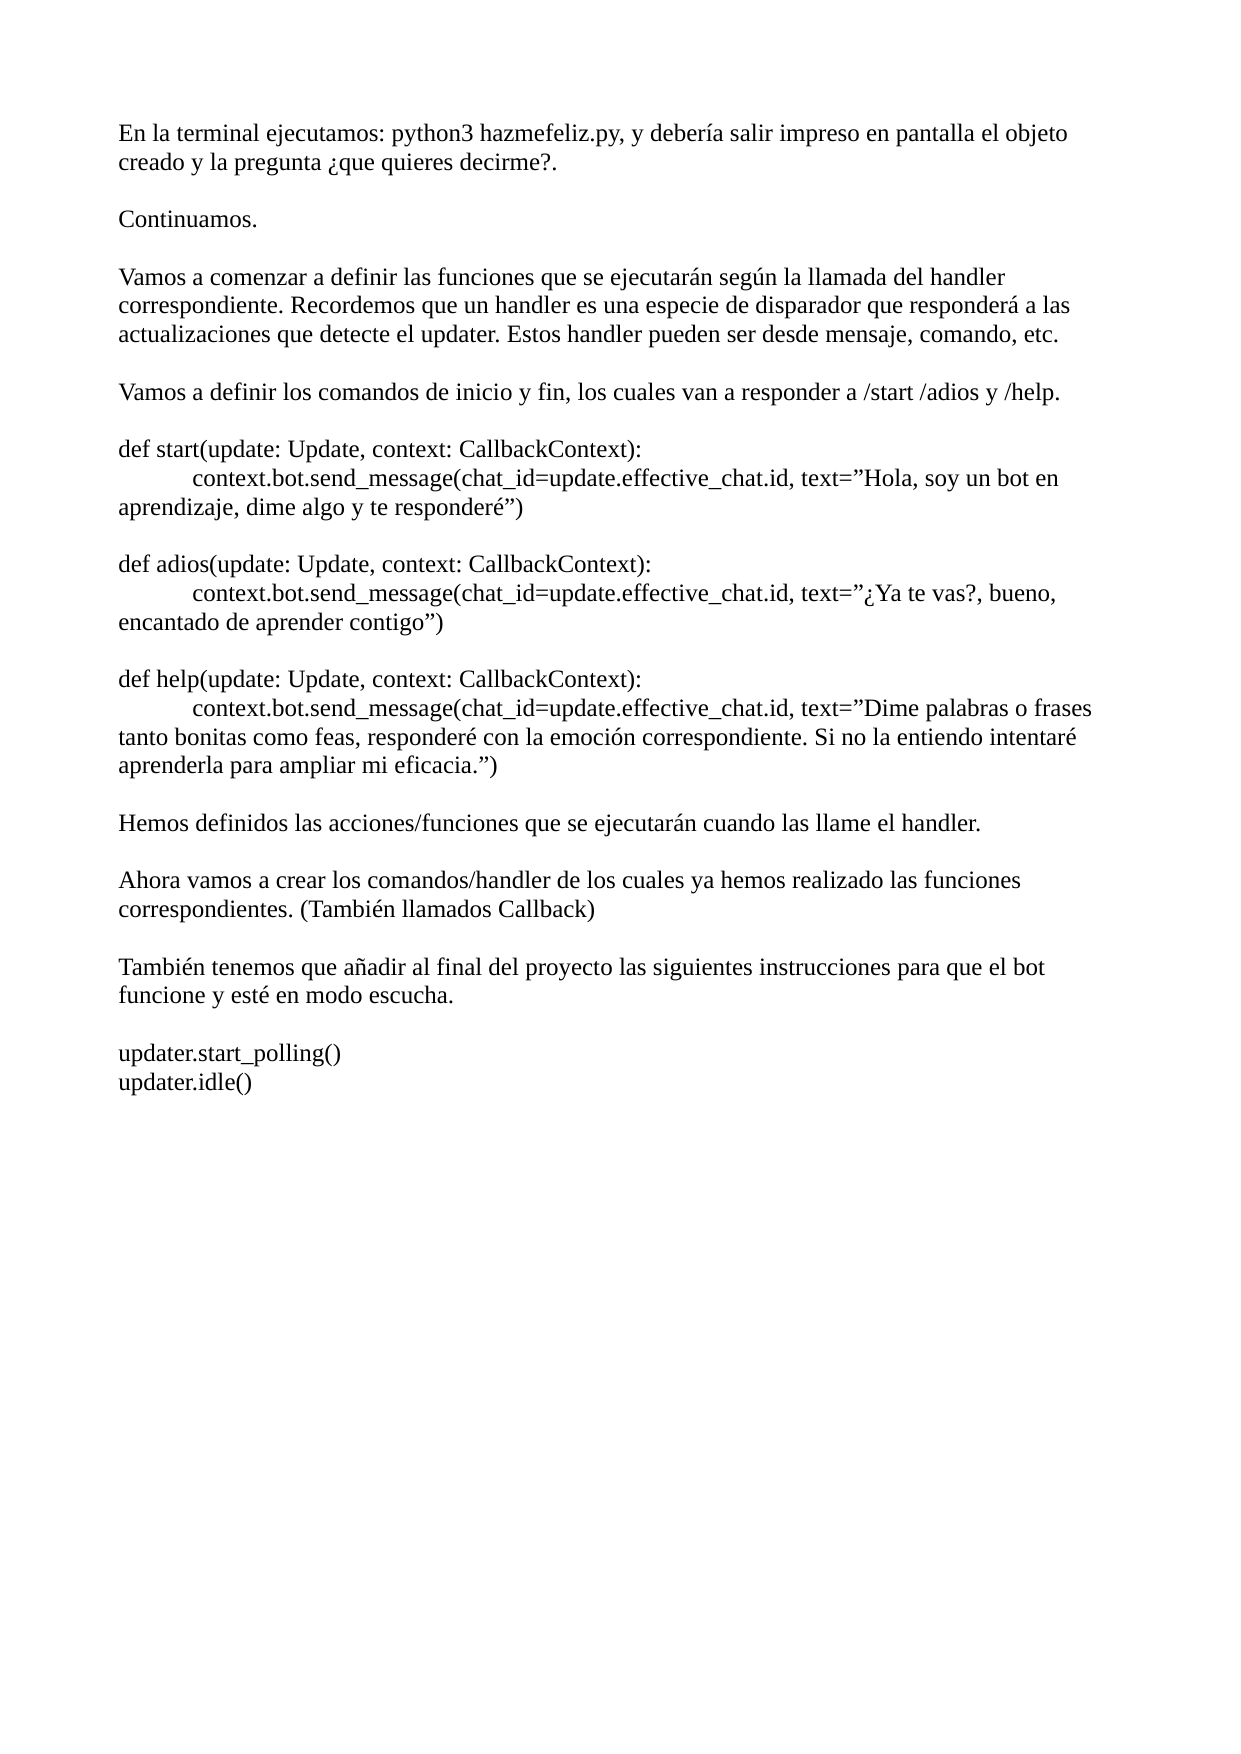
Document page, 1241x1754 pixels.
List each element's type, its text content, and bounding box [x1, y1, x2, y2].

text Ahora vamos a crear los comandos/handler de los cuales ya hemos realizado las funciones correspondientes. (También llamados Callback) [118, 866, 1122, 923]
text updater.start_polling() [118, 1038, 1122, 1067]
text También tenemos que añadir al final del proyecto las siguientes instrucciones para que el bot funcione y esté en modo escucha. [118, 952, 1122, 1009]
text context.bot.send_message(chat_id=update.effective_chat.id, text=”Hola, soy un bot en aprendizaje, dime algo y te responderé”) [118, 463, 1122, 521]
text context.bot.send_message(chat_id=update.effective_chat.id, text=”Dime palabras o frases tanto bonitas como feas, responderé con la emoción correspondiente. Si no la entiendo intentaré aprenderla para ampliar mi eficacia.”) [118, 693, 1122, 779]
text Continuamos. [118, 204, 1122, 233]
text def start(update: Update, context: CallbackContext): [118, 434, 1122, 463]
text context.bot.send_message(chat_id=update.effective_chat.id, text=”¿Ya te vas?, bueno, encantado de aprender contigo”) [118, 578, 1122, 636]
text def adios(update: Update, context: CallbackContext): [118, 549, 1122, 578]
text Vamos a definir los comandos de inicio y fin, los cuales van a responder a /start /adios y /help. [118, 377, 1122, 406]
text Vamos a comenzar a definir las funciones que se ejecutarán según la llamada del handler correspondiente. Recordemos que un handler es una especie de disparador que responderá a las actualizaciones que detecte el updater. Estos handler pueden ser desde mensaje, comando, etc. [118, 262, 1122, 348]
text updater.idle() [118, 1067, 1122, 1096]
text def help(update: Update, context: CallbackContext): [118, 664, 1122, 693]
text Hemos definidos las acciones/funciones que se ejecutarán cuando las llame el handler. [118, 808, 1122, 837]
text En la terminal ejecutamos: python3 hazmefeliz.py, y debería salir impreso en pantalla el objeto creado y la pregunta ¿que quieres decirme?. [118, 118, 1122, 176]
